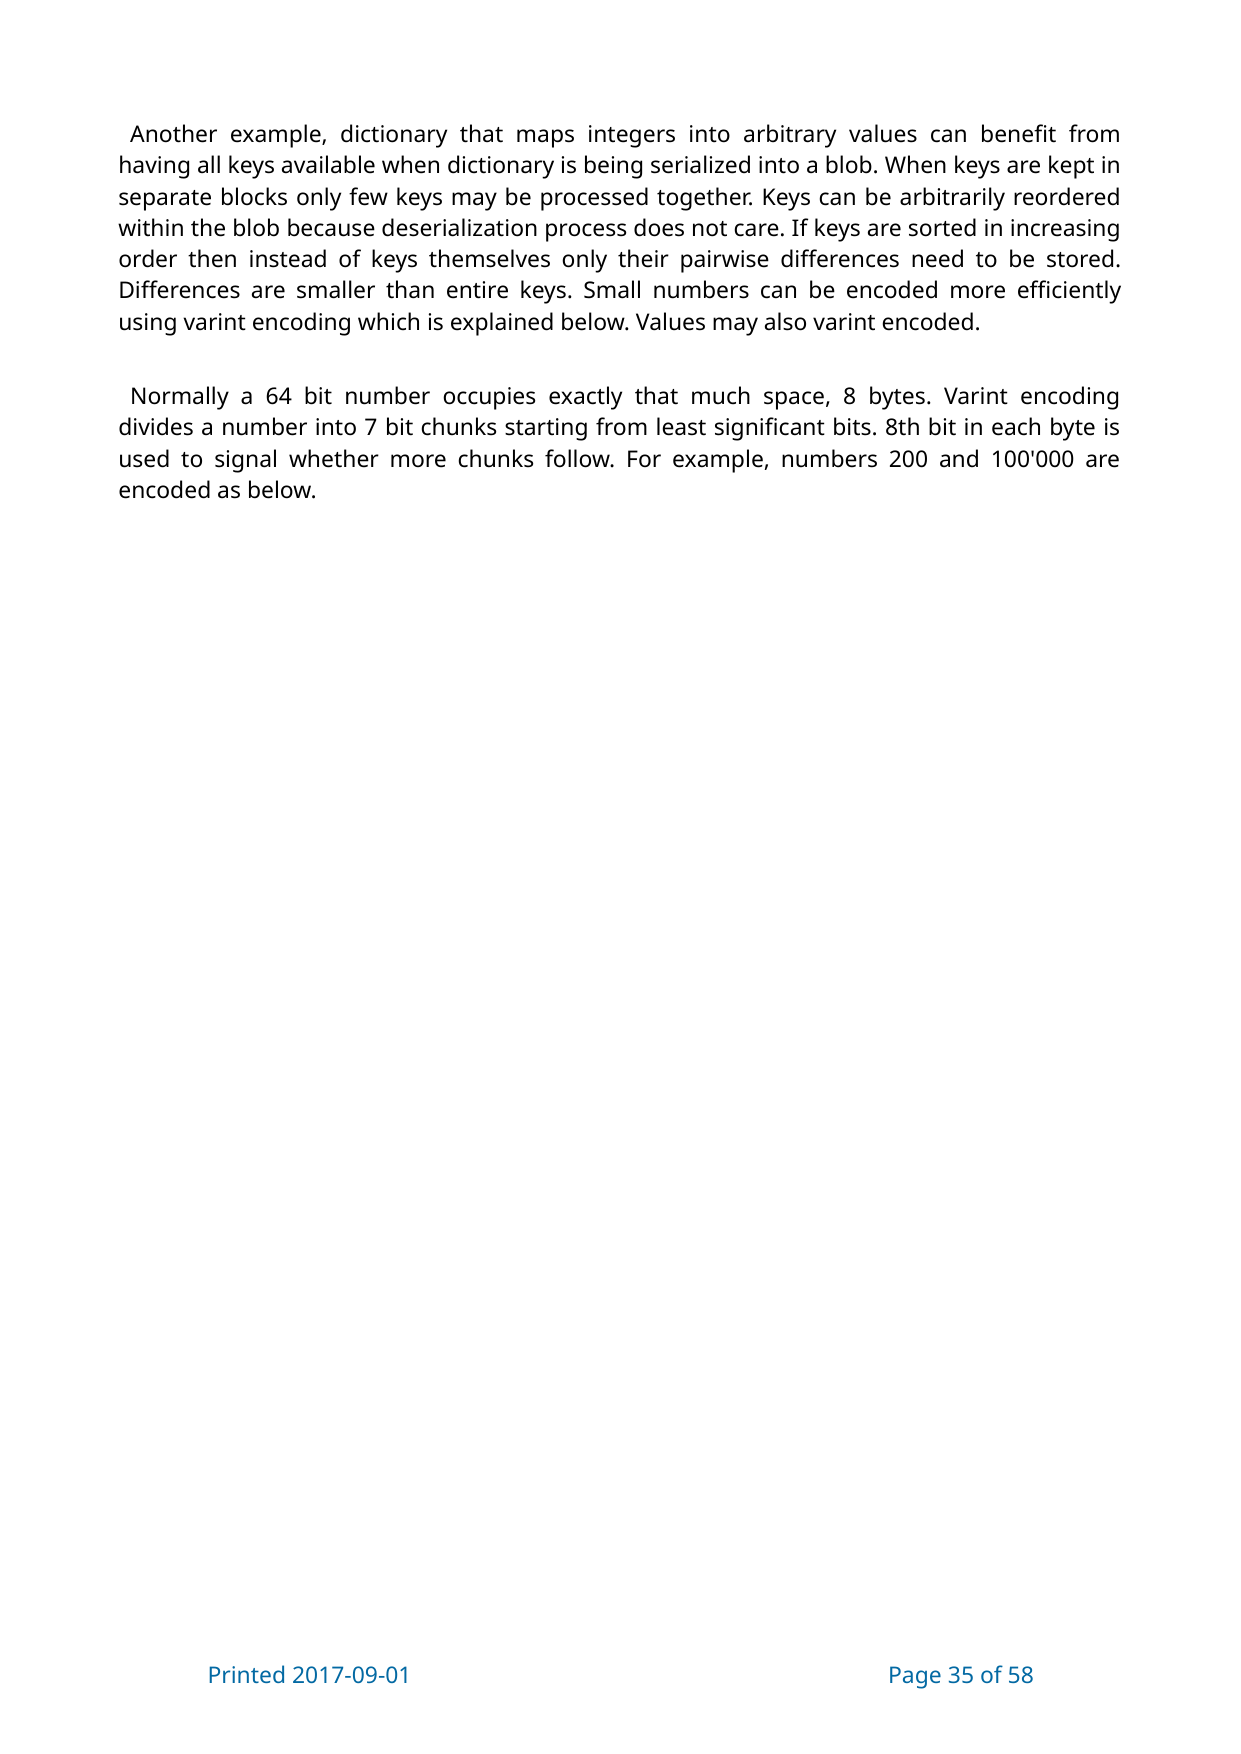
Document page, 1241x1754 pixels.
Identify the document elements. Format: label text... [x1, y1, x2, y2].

text Another example, dictionary that maps integers into arbitrary values can benefit from having all keys available when dictionary is being serialized into a blob. When keys are kept in separate blocks only few keys may be processed together. Keys can be arbitrarily reordered within the blob because deserialization process does not care. If keys are sorted in increasing order then instead of keys themselves only their pairwise differences need to be stored. Differences are smaller than entire keys. Small numbers can be encoded more efficiently using varint encoding which is explained below. Values may also varint encoded. [118, 118, 1122, 337]
text Normally a 64 bit number occupies exactly that much space, 8 bytes. Varint encoding divides a number into 7 bit chunks starting from least significant bits. 8th bit in each byte is used to signal whether more chunks follow. For example, numbers 200 and 100'000 are encoded as below. [118, 380, 1122, 505]
